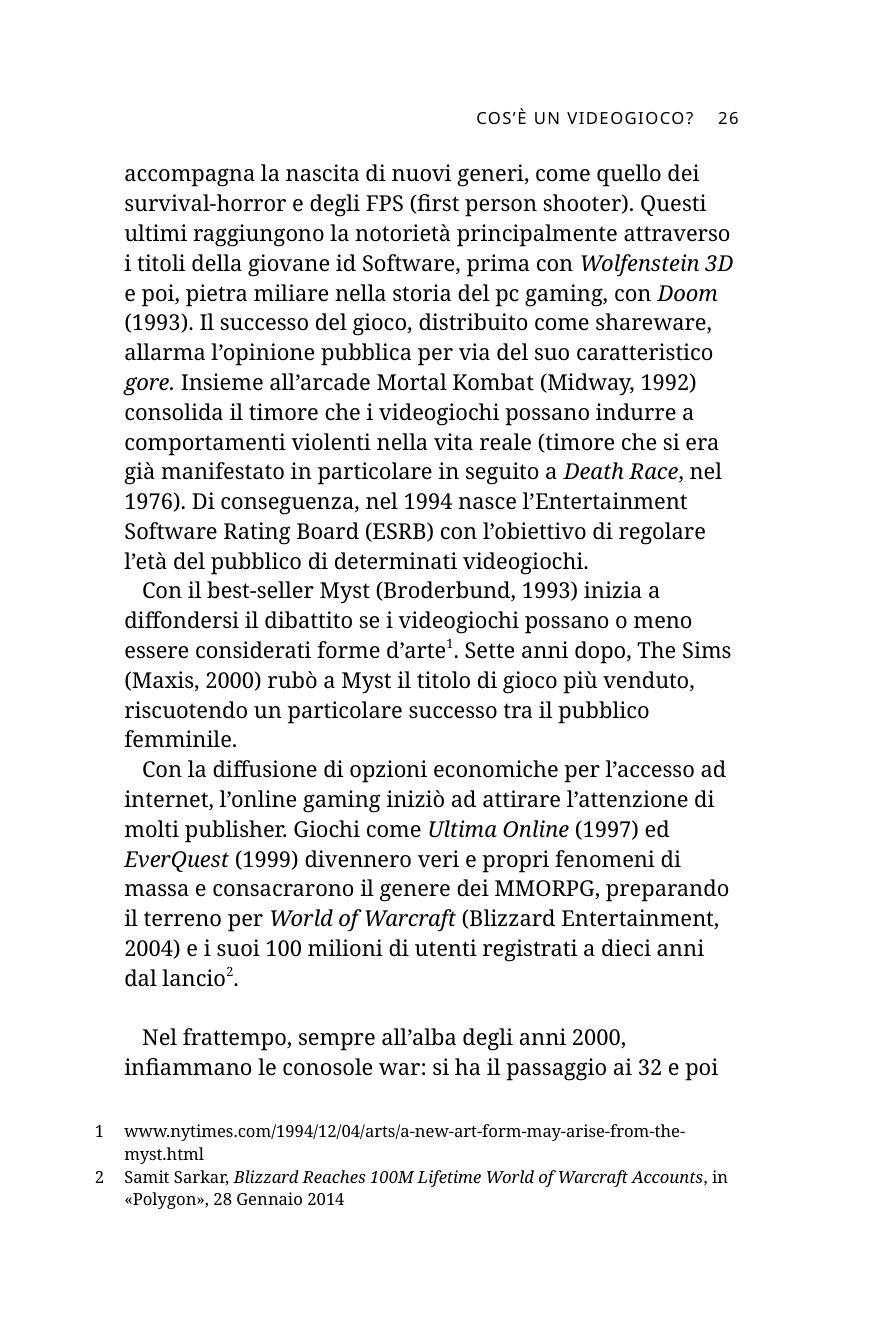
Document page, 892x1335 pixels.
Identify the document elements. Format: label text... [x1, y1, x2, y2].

text Samit Sarkar, Blizzard Reaches 100M Lifetime World of Warcraft Accounts, in «Polygon», 28 Gennaio 2014 [94, 1165, 738, 1211]
text accompagna la nascita di nuovi generi, come quello dei survival-horror e degli FPS (first person shooter). Questi ultimi raggiungono la notorietà principalmente attraverso i titoli della giovane id Software, prima con Wolfenstein 3D e poi, pietra miliare nella storia del pc gaming, con Doom (1993). Il successo del gioco, distribuito come shareware, allarma l’opinione pubblica per via del suo caratteristico gore. Insieme all’arcade Mortal Kombat (Midway, 1992) consolida il timore che i videogiochi possano indurre a comportamenti violenti nella vita reale (timore che si era già manifestato in particolare in seguito a Death Race, nel 1976). Di conseguenza, nel 1994 nasce l’Entertainment Software Rating Board (ESRB) con l’obiettivo di regolare l’età del pubblico di determinati videogiochi. [124, 158, 738, 576]
text Con il best-seller Myst (Broderbund, 1993) inizia a diffondersi il dibattito se i videogiochi possano o meno essere considerati forme d’arte. Sette anni dopo, The Sims (Maxis, 2000) rubò a Myst il titolo di gioco più venduto, riscuotendo un particolare successo tra il pubblico femminile. [124, 576, 738, 754]
text Con la diffusione di opzioni economiche per l’accesso ad internet, l’online gaming iniziò ad attirare l’attenzione di molti publisher. Giochi come Ultima Online (1997) ed EverQuest (1999) divennero veri e propri fenomeni di massa e consacrarono il genere dei MMORPG, preparando il terreno per World of Warcraft (Blizzard Entertainment, 2004) e i suoi 100 milioni di utenti registrati a dieci anni dal lancio. [124, 754, 738, 993]
text Nel frattempo, sempre all’alba degli anni 2000, infiammano le conosole war: si ha il passaggio ai 32 e poi [124, 1022, 738, 1082]
text www.nytimes.com/1994/12/04/arts/a-new-art-form-may-arise-from-the-myst.html [94, 1120, 738, 1165]
